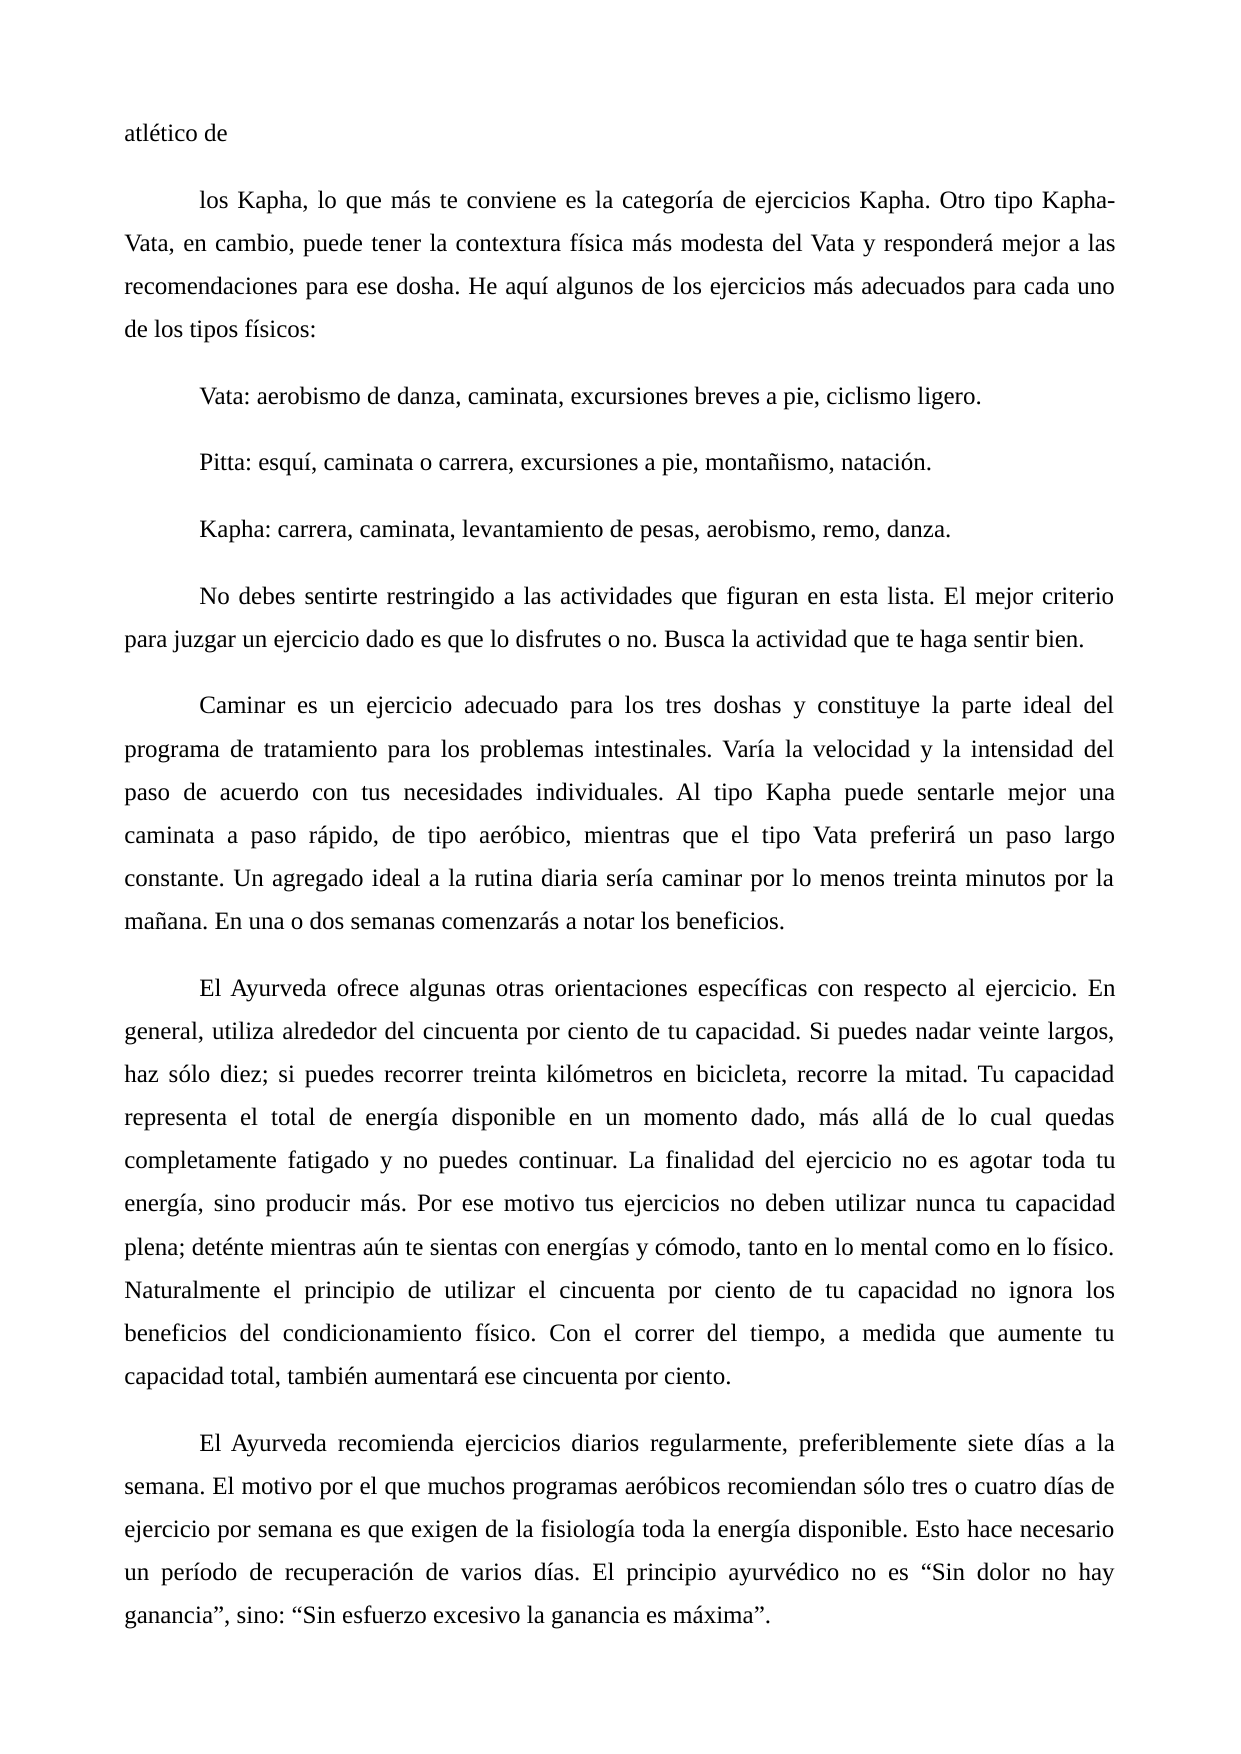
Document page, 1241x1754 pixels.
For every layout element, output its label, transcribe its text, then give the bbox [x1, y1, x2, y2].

text Kapha: carrera, caminata, levantamiento de pesas, aerobismo, remo, danza. [124, 514, 1116, 543]
text El Ayurveda ofrece algunas otras orientaciones específicas con respecto al ejercicio. En general, utiliza alrededor del cincuenta por ciento de tu capacidad. Si puedes nadar veinte largos, haz sólo diez; si puedes recorrer treinta kilómetros en bicicleta, recorre la mitad. Tu capacidad representa el total de energía disponible en un momento dado, más allá de lo cual quedas completamente fatigado y no puedes continuar. La finalidad del ejercicio no es agotar toda tu energía, sino producir más. Por ese motivo tus ejercicios no deben utilizar nunca tu capacidad plena; deténte mientras aún te sientas con energías y cómodo, tanto en lo mental como en lo físico. Naturalmente el principio de utilizar el cincuenta por ciento de tu capacidad no ignora los beneficios del condicionamiento físico. Con el correr del tiempo, a medida que aumente tu capacidad total, también aumentará ese cincuenta por ciento. [124, 973, 1116, 1390]
text Vata: aerobismo de danza, caminata, excursiones breves a pie, ciclismo ligero. [124, 381, 1116, 409]
text Pitta: esquí, caminata o carrera, excursiones a pie, montañismo, natación. [124, 447, 1116, 476]
text atlético de [124, 118, 1116, 147]
text No debes sentirte restringido a las actividades que figuran en esta lista. El mejor criterio para juzgar un ejercicio dado es que lo disfrutes o no. Busca la actividad que te haga sentir bien. [124, 581, 1116, 653]
text los Kapha, lo que más te conviene es la categoría de ejercicios Kapha. Otro tipo Kapha-Vata, en cambio, puede tener la contextura física más modesta del Vata y responderá mejor a las recomendaciones para ese dosha. He aquí algunos de los ejercicios más adecuados para cada uno de los tipos físicos: [124, 185, 1116, 343]
text El Ayurveda recomienda ejercicios diarios regularmente, preferiblemente siete días a la semana. El motivo por el que muchos programas aeróbicos recomiendan sólo tres o cuatro días de ejercicio por semana es que exigen de la fisiología toda la energía disponible. Esto hace necesario un período de recuperación de varios días. El principio ayurvédico no es “Sin dolor no hay ganancia”, sino: “Sin esfuerzo excesivo la ganancia es máxima”. [124, 1428, 1116, 1629]
text Caminar es un ejercicio adecuado para los tres doshas y constituye la parte ideal del programa de tratamiento para los problemas intestinales. Varía la velocidad y la intensidad del paso de acuerdo con tus necesidades individuales. Al tipo Kapha puede sentarle mejor una caminata a paso rápido, de tipo aeróbico, mientras que el tipo Vata preferirá un paso largo constante. Un agregado ideal a la rutina diaria sería caminar por lo menos treinta minutos por la mañana. En una o dos semanas comenzarás a notar los beneficios. [124, 691, 1116, 935]
